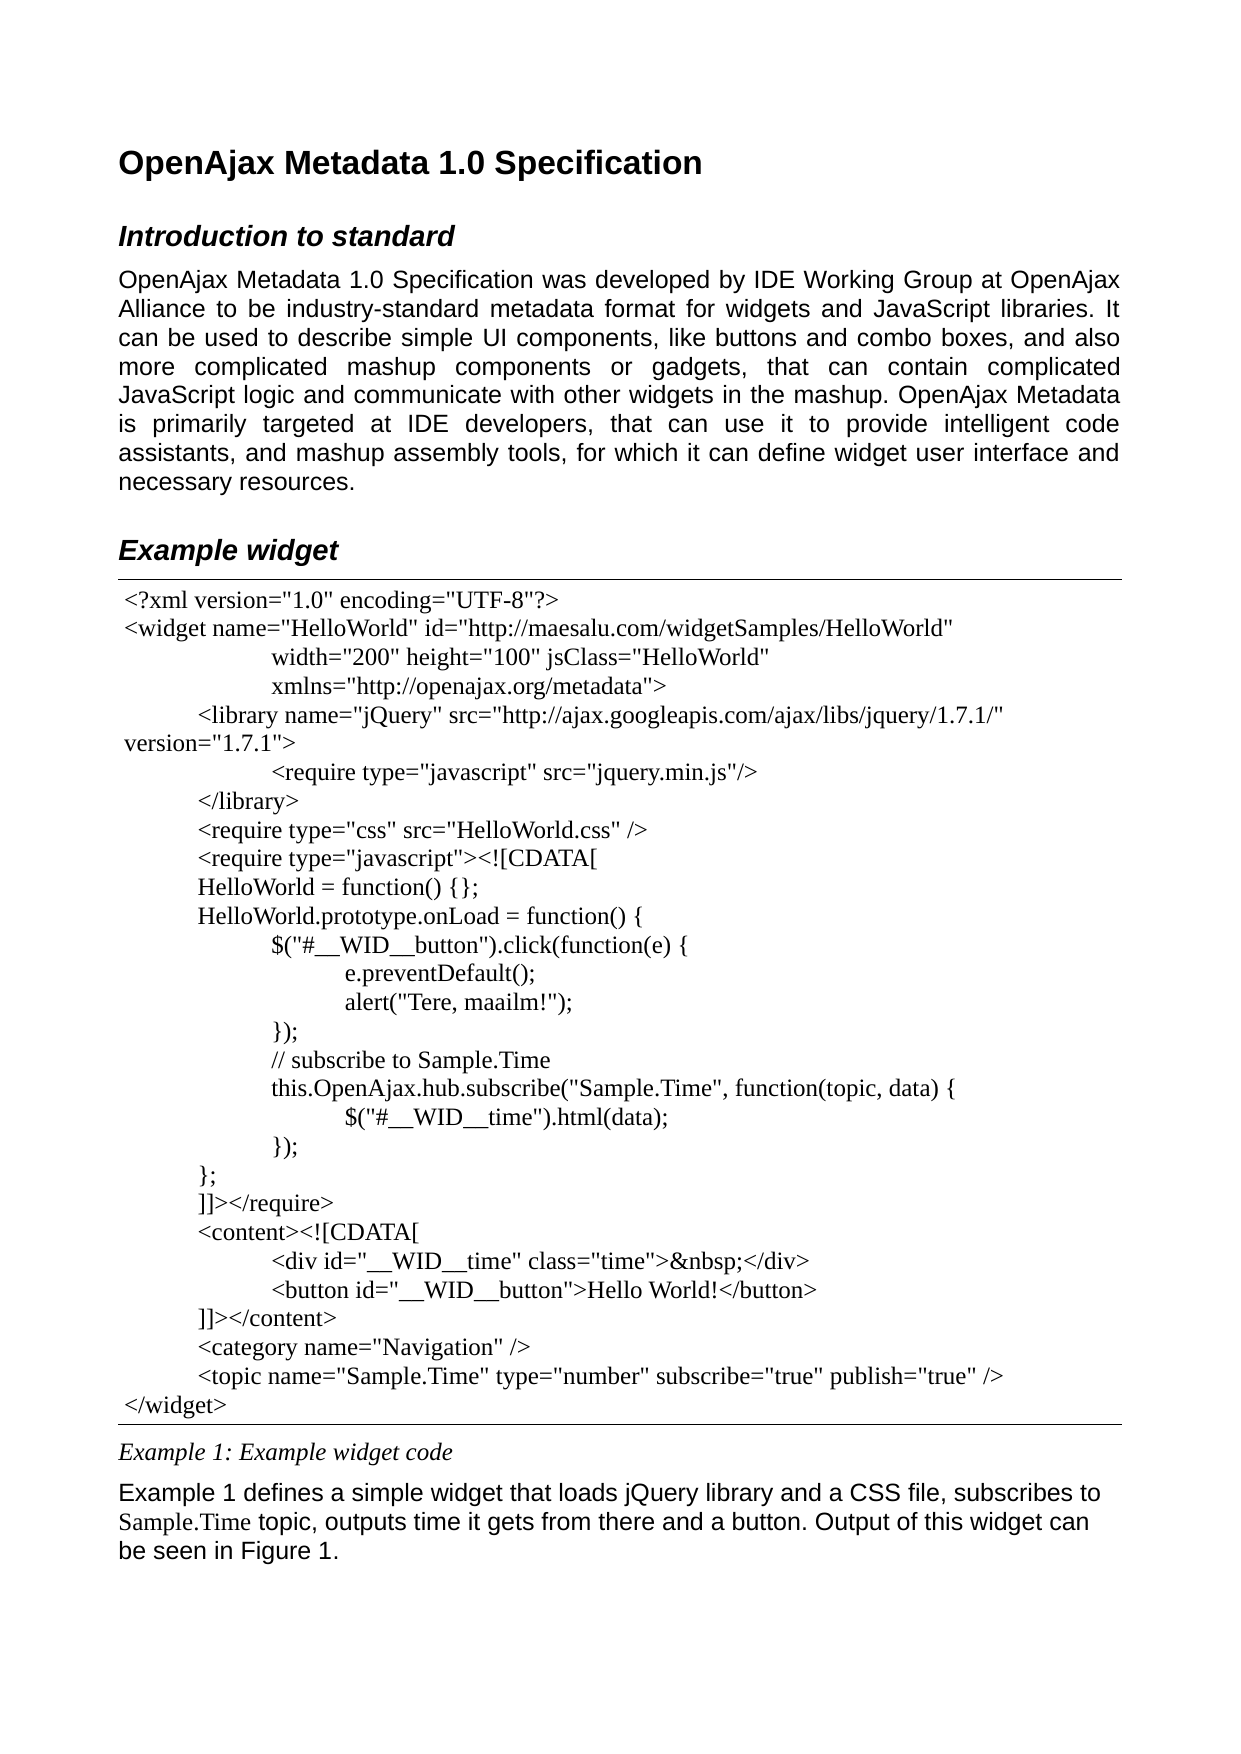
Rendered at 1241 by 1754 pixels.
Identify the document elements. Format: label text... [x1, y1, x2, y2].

subtitle Example widget [118, 533, 1122, 566]
text Example 1 defines a simple widget that loads jQuery library and a CSS file, subscribes to Sample.Time topic, outputs time it gets from there and a button. Output of this widget can be seen in Figure 1. [118, 1478, 1122, 1564]
subtitle Introduction to standard [118, 219, 1122, 253]
subtitle OpenAjax Metadata 1.0 Specification [118, 143, 1122, 182]
text OpenAjax Metadata 1.0 Specification was developed by IDE Working Group at OpenAjax Alliance to be industry-standard metadata format for widgets and JavaScript libraries. It can be used to describe simple UI components, like buttons and combo boxes, and also more complicated mashup components or gadgets, that can contain complicated JavaScript logic and communicate with other widgets in the mashup. OpenAjax Metadata is primarily targeted at IDE developers, that can use it to provide intelligent code assistants, and mashup assembly tools, for which it can define widget user interface and necessary resources. [118, 265, 1122, 495]
table_header <?xml version="1.0" encoding="UTF-8"?> <widget name="HelloWorld" id="http://maesalu.com/widgetSamples/HelloWorld" width="200" height="100" jsClass="HelloWorld" xmlns="http://openajax.org/metadata"> <library name="jQuery" src="http://ajax.googleapis.com/ajax/libs/jquery/1.7.1/" version="1.7.1"> <require type="javascript" src="jquery.min.js"/> </library> <require type="css" src="HelloWorld.css" /> <require type="javascript"><![CDATA[ HelloWorld = function() {}; HelloWorld.prototype.onLoad = function() { $("#__WID__button").click(function(e) { e.preventDefault(); alert("Tere, maailm!"); }); // subscribe to Sample.Time this.OpenAjax.hub.subscribe("Sample.Time", function(topic, data) { $("#__WID__time").html(data); }); }; ]]></require> <content><![CDATA[ <div id="__WID__time" class="time">&nbsp;</div> <button id="__WID__button">Hello World!</button> ]]></content> <category name="Navigation" /> <topic name="Sample.Time" type="number" subscribe="true" publish="true" /> </widget> [118, 580, 1122, 1424]
text Example 1: Example widget code [118, 1437, 1122, 1466]
